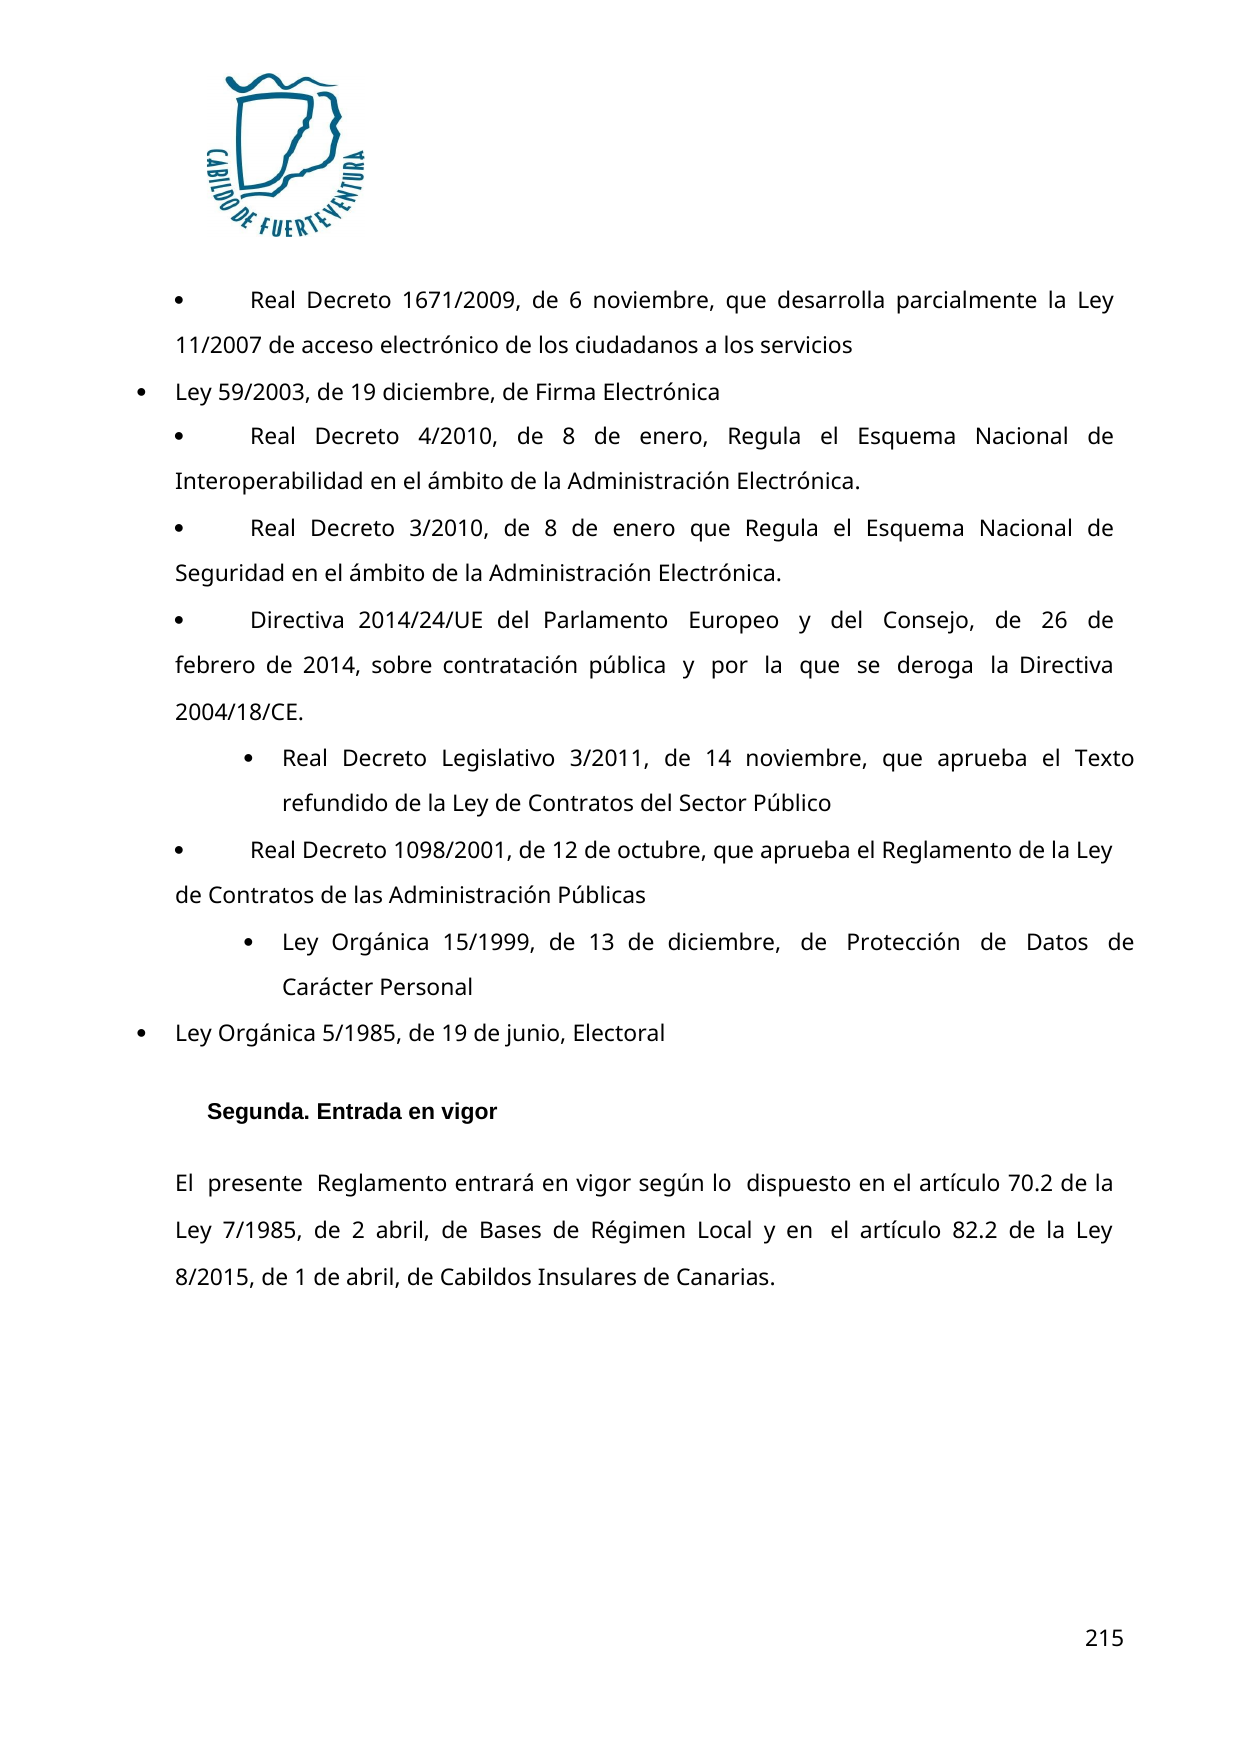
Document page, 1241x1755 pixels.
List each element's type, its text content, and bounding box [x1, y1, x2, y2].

list Ley Orgánica 15/1999, de 13 de diciembre, de Protección de Datos de Carácter Personal [244, 926, 1134, 1002]
text El presente Reglamento entrará en vigor según lo dispuesto en el artículo 70.2 de la Ley 7/1985, de 2 abril, de Bases de Régimen Local y en el artículo 82.2 de la Ley 8/2015, de 1 de abril, de Cabildos Insulares de Canarias. [175, 1167, 1114, 1292]
list Real Decreto Legislativo 3/2011, de 14 noviembre, que aprueba el Texto refundido de la Ley de Contratos del Sector Público [244, 742, 1134, 818]
list Ley Orgánica 5/1985, de 19 de junio, Electoral [137, 1017, 1134, 1048]
list Real Decreto 1098/2001, de 12 de octubre, que aprueba el Reglamento de la Ley de Contratos de las Administración Públicas [175, 833, 1114, 910]
subtitle Segunda. Entrada en vigor [207, 1098, 1134, 1124]
list Real Decreto 4/2010, de 8 de enero, Regula el Esquema Nacional de Interoperabilidad en el ámbito de la Administración Electrónica. [175, 420, 1114, 497]
list Ley 59/2003, de 19 diciembre, de Firma Electrónica [137, 376, 1134, 407]
list Real Decreto 3/2010, de 8 de enero que Regula el Esquema Nacional de Seguridad en el ámbito de la Administración Electrónica. [175, 512, 1114, 588]
list Directiva 2014/24/UE del Parlamento Europeo y del Consejo, de 26 de febrero de 2014, sobre contratación pública y por la que se deroga la Directiva 2004/18/CE. [175, 603, 1114, 727]
list Real Decreto 1671/2009, de 6 noviembre, que desarrolla parcialmente la Ley 11/2007 de acceso electrónico de los ciudadanos a los servicios [175, 284, 1114, 360]
